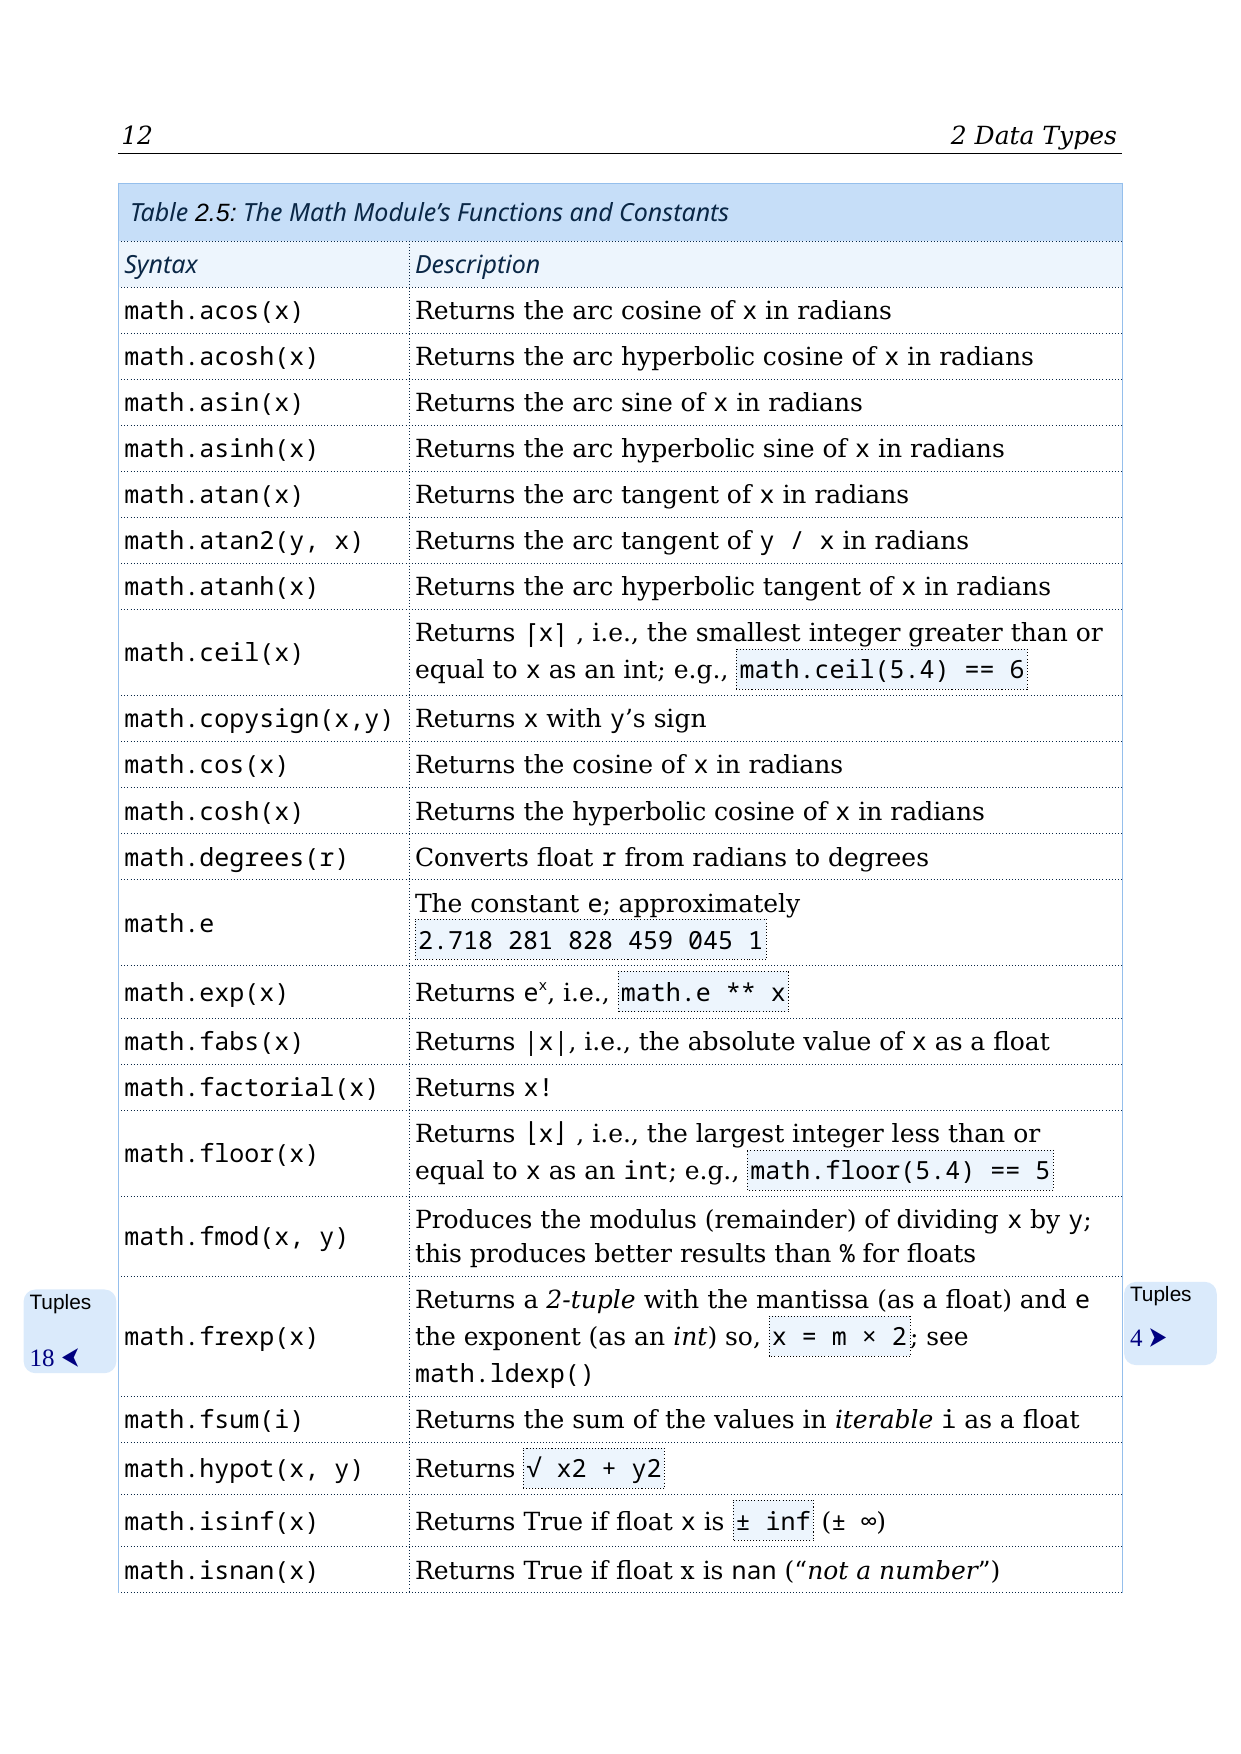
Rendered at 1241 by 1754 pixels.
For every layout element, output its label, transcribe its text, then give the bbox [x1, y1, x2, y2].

table_cell math.atanh(x) [119, 563, 409, 609]
table_cell math.exp(x) [119, 965, 409, 1017]
table_cell The constant e; approximately 2.718 281 828 459 045 1 [409, 879, 1122, 965]
table_cell math.degrees(r) [119, 833, 409, 879]
table_cell Returns ⎣x⎦ , i.e., the largest integer less than or equal to x as an int; e.g., math.floor(5.4) == 5 [409, 1110, 1122, 1196]
table_cell Syntax [119, 241, 409, 287]
table_cell Returns True if float x is ± inf (± ∞) [409, 1494, 1122, 1546]
table_cell Returns √ x2 + y2 [409, 1442, 1122, 1494]
table_cell math.hypot(x, y) [119, 1442, 409, 1494]
table_cell Returns the arc hyperbolic cosine of x in radians [409, 333, 1122, 379]
table_cell math.frexp(x) [119, 1276, 409, 1396]
table_cell Returns |x|, i.e., the absolute value of x as a float [409, 1018, 1122, 1063]
table_cell math.asinh(x) [119, 425, 409, 471]
table_cell Returns the sum of the values in iterable i as a float [409, 1396, 1122, 1442]
table_cell Returns the arc cosine of x in radians [409, 287, 1122, 333]
table_cell math.copysign(x,y) [119, 695, 409, 741]
table_cell math.floor(x) [119, 1110, 409, 1196]
table_cell math.fmod(x, y) [119, 1196, 409, 1276]
table_cell math.fabs(x) [119, 1018, 409, 1063]
table_cell Returns a 2-tuple with the mantissa (as a float) and e the exponent (as an int) so, x = m × 2; see math.ldexp() [409, 1276, 1122, 1396]
table_cell Produces the modulus (remainder) of dividing x by y; this produces better results than % for floats [409, 1196, 1122, 1276]
table_cell Returns the arc hyperbolic sine of x in radians [409, 425, 1122, 471]
table_cell Returns the cosine of x in radians [409, 741, 1122, 787]
table_cell math.e [119, 879, 409, 965]
table_cell Description [409, 241, 1122, 287]
table_cell math.acosh(x) [119, 333, 409, 379]
table_cell Returns the arc sine of x in radians [409, 379, 1122, 425]
table_cell math.ceil(x) [119, 609, 409, 695]
table_cell Returns x! [409, 1064, 1122, 1109]
table_cell math.atan(x) [119, 471, 409, 517]
table_cell Returns the arc tangent of y / x in radians [409, 517, 1122, 563]
table_cell math.acos(x) [119, 287, 409, 333]
table_cell math.asin(x) [119, 379, 409, 425]
table_cell Converts float r from radians to degrees [409, 833, 1122, 879]
table_cell math.factorial(x) [119, 1064, 409, 1109]
table_cell Returns the arc tangent of x in radians [409, 471, 1122, 517]
table_cell math.atan2(y, x) [119, 517, 409, 563]
table_cell math.fsum(i) [119, 1396, 409, 1442]
table_cell Returns the hyperbolic cosine of x in radians [409, 787, 1122, 833]
table_header Table 2.5: The Math Module’s Functions and Constants [119, 184, 1122, 241]
table_cell math.cosh(x) [119, 787, 409, 833]
table_cell Returns the arc hyperbolic tangent of x in radians [409, 563, 1122, 609]
table_cell Returns ⎡x⎤ , i.e., the smallest integer greater than or equal to x as an int; e.g., math.ceil(5.4) == 6 [409, 609, 1122, 695]
table_cell Returns x with y’s sign [409, 695, 1122, 741]
table_cell math.isnan(x) [119, 1546, 409, 1592]
table_cell Returns ex, i.e., math.e ** x [409, 965, 1122, 1017]
table_cell math.isinf(x) [119, 1494, 409, 1546]
table_cell Returns True if float x is nan (“not a number”) [409, 1546, 1122, 1592]
table_cell math.cos(x) [119, 741, 409, 787]
